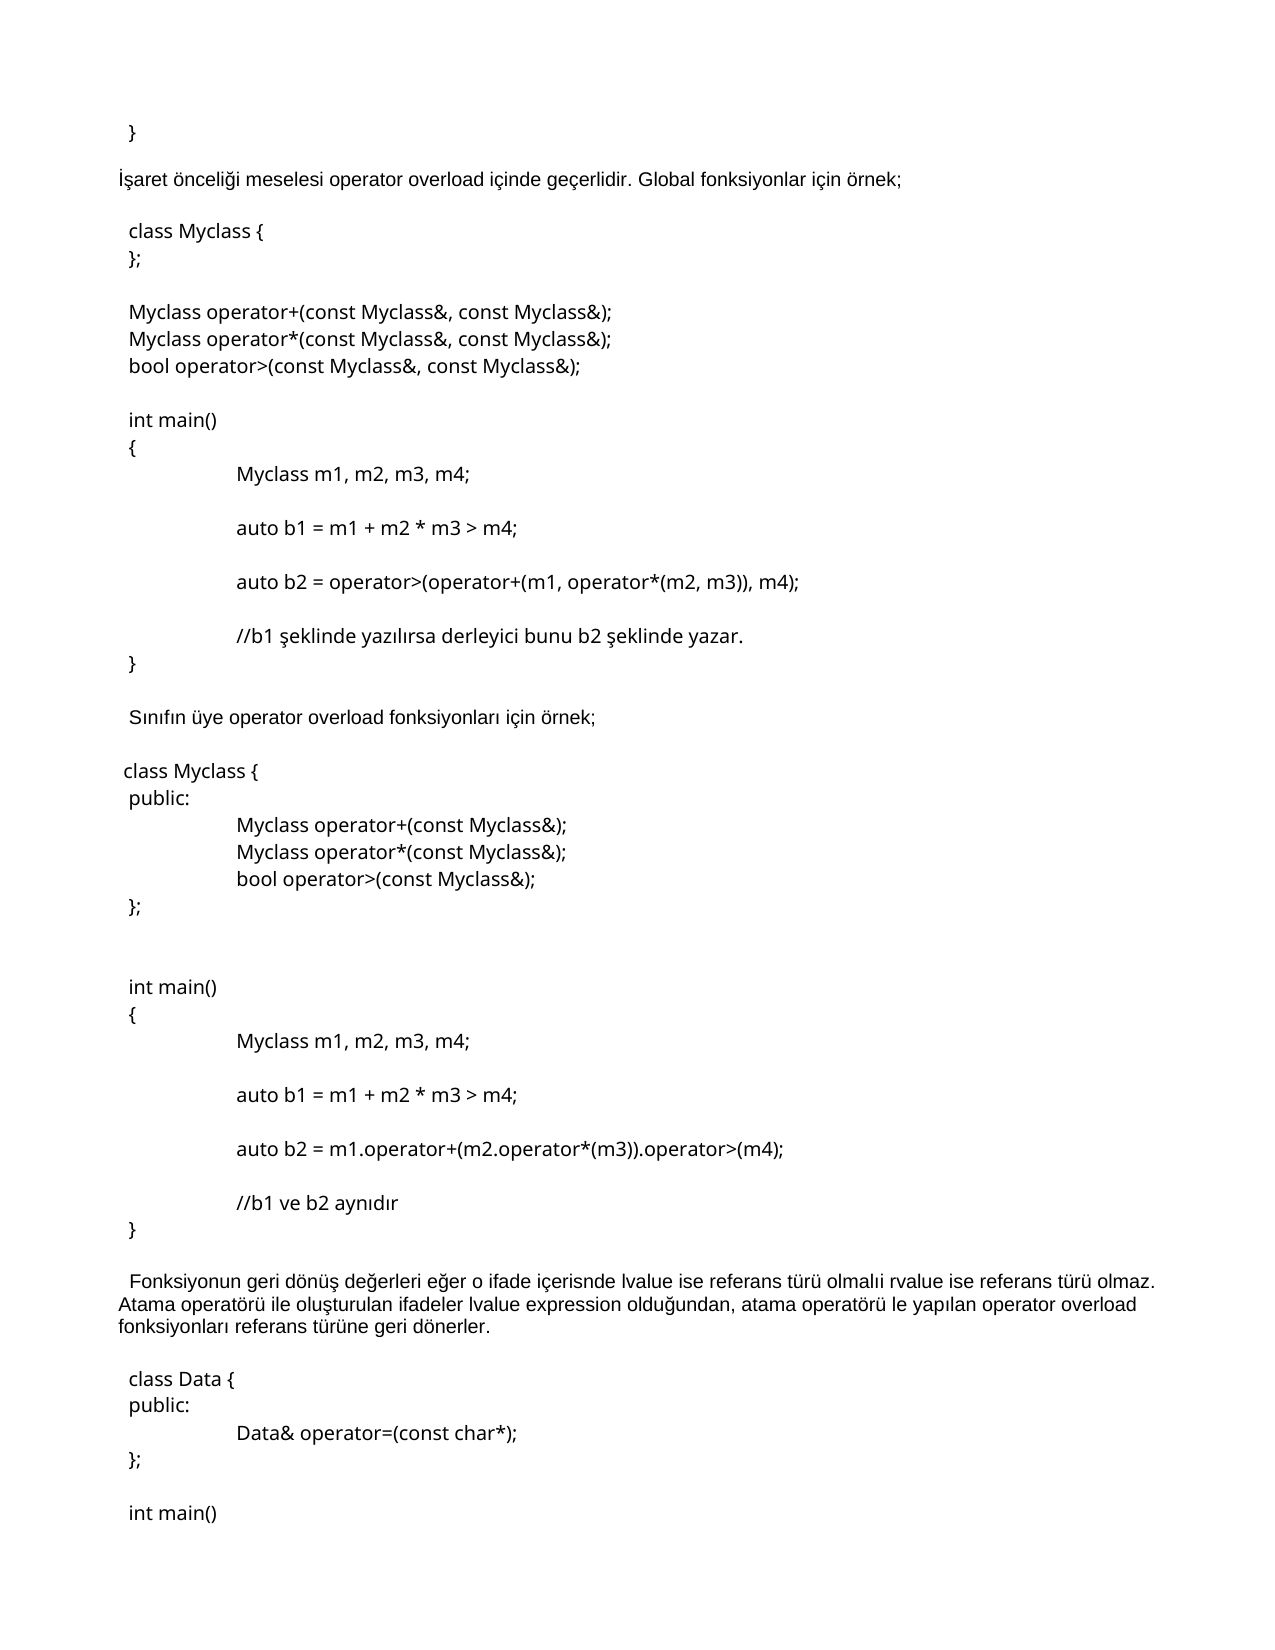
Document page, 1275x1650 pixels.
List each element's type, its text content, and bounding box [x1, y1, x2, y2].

text { [118, 1000, 1157, 1027]
text Myclass m1, m2, m3, m4; [118, 460, 1157, 487]
text int main() [118, 406, 1157, 433]
text class Myclass { [118, 217, 1157, 244]
text int main() [118, 1500, 1157, 1527]
text class Data { [118, 1365, 1157, 1392]
text Myclass operator+(const Myclass&, const Myclass&); [118, 298, 1157, 325]
text auto b1 = m1 + m2 * m3 > m4; [118, 514, 1157, 541]
text İşaret önceliği meselesi operator overload içinde geçerlidir. Global fonksiyonlar için örnek; [118, 168, 1157, 191]
text bool operator>(const Myclass&); [118, 865, 1157, 892]
text } [118, 649, 1157, 676]
text } [118, 118, 1157, 145]
text class Myclass { [118, 757, 1157, 784]
text Sınıfın üye operator overload fonksiyonları için örnek; [118, 703, 1157, 730]
text //b1 şeklinde yazılırsa derleyici bunu b2 şeklinde yazar. [118, 622, 1157, 649]
text int main() [118, 973, 1157, 1000]
text Myclass operator*(const Myclass&, const Myclass&); [118, 325, 1157, 352]
text Myclass operator*(const Myclass&); [118, 838, 1157, 865]
text Myclass operator+(const Myclass&); [118, 811, 1157, 838]
text public: [118, 784, 1157, 811]
text Data& operator=(const char*); [118, 1419, 1157, 1446]
text Myclass m1, m2, m3, m4; [118, 1027, 1157, 1054]
text auto b2 = m1.operator+(m2.operator*(m3)).operator>(m4); [118, 1135, 1157, 1162]
text public: [118, 1392, 1157, 1419]
text auto b2 = operator>(operator+(m1, operator*(m2, m3)), m4); [118, 568, 1157, 595]
text }; [118, 892, 1157, 919]
text }; [118, 244, 1157, 271]
text auto b1 = m1 + m2 * m3 > m4; [118, 1081, 1157, 1108]
text { [118, 433, 1157, 460]
text } [118, 1216, 1157, 1243]
text //b1 ve b2 aynıdır [118, 1189, 1157, 1216]
text }; [118, 1446, 1157, 1473]
text bool operator>(const Myclass&, const Myclass&); [118, 352, 1157, 379]
text Fonksiyonun geri dönüş değerleri eğer o ifade içerisnde lvalue ise referans türü olmalıi rvalue ise referans türü olmaz. Atama operatörü ile oluşturulan ifadeler lvalue expression olduğundan, atama operatörü le yapılan operator overload fonksiyonları referans türüne geri dönerler. [118, 1270, 1157, 1338]
